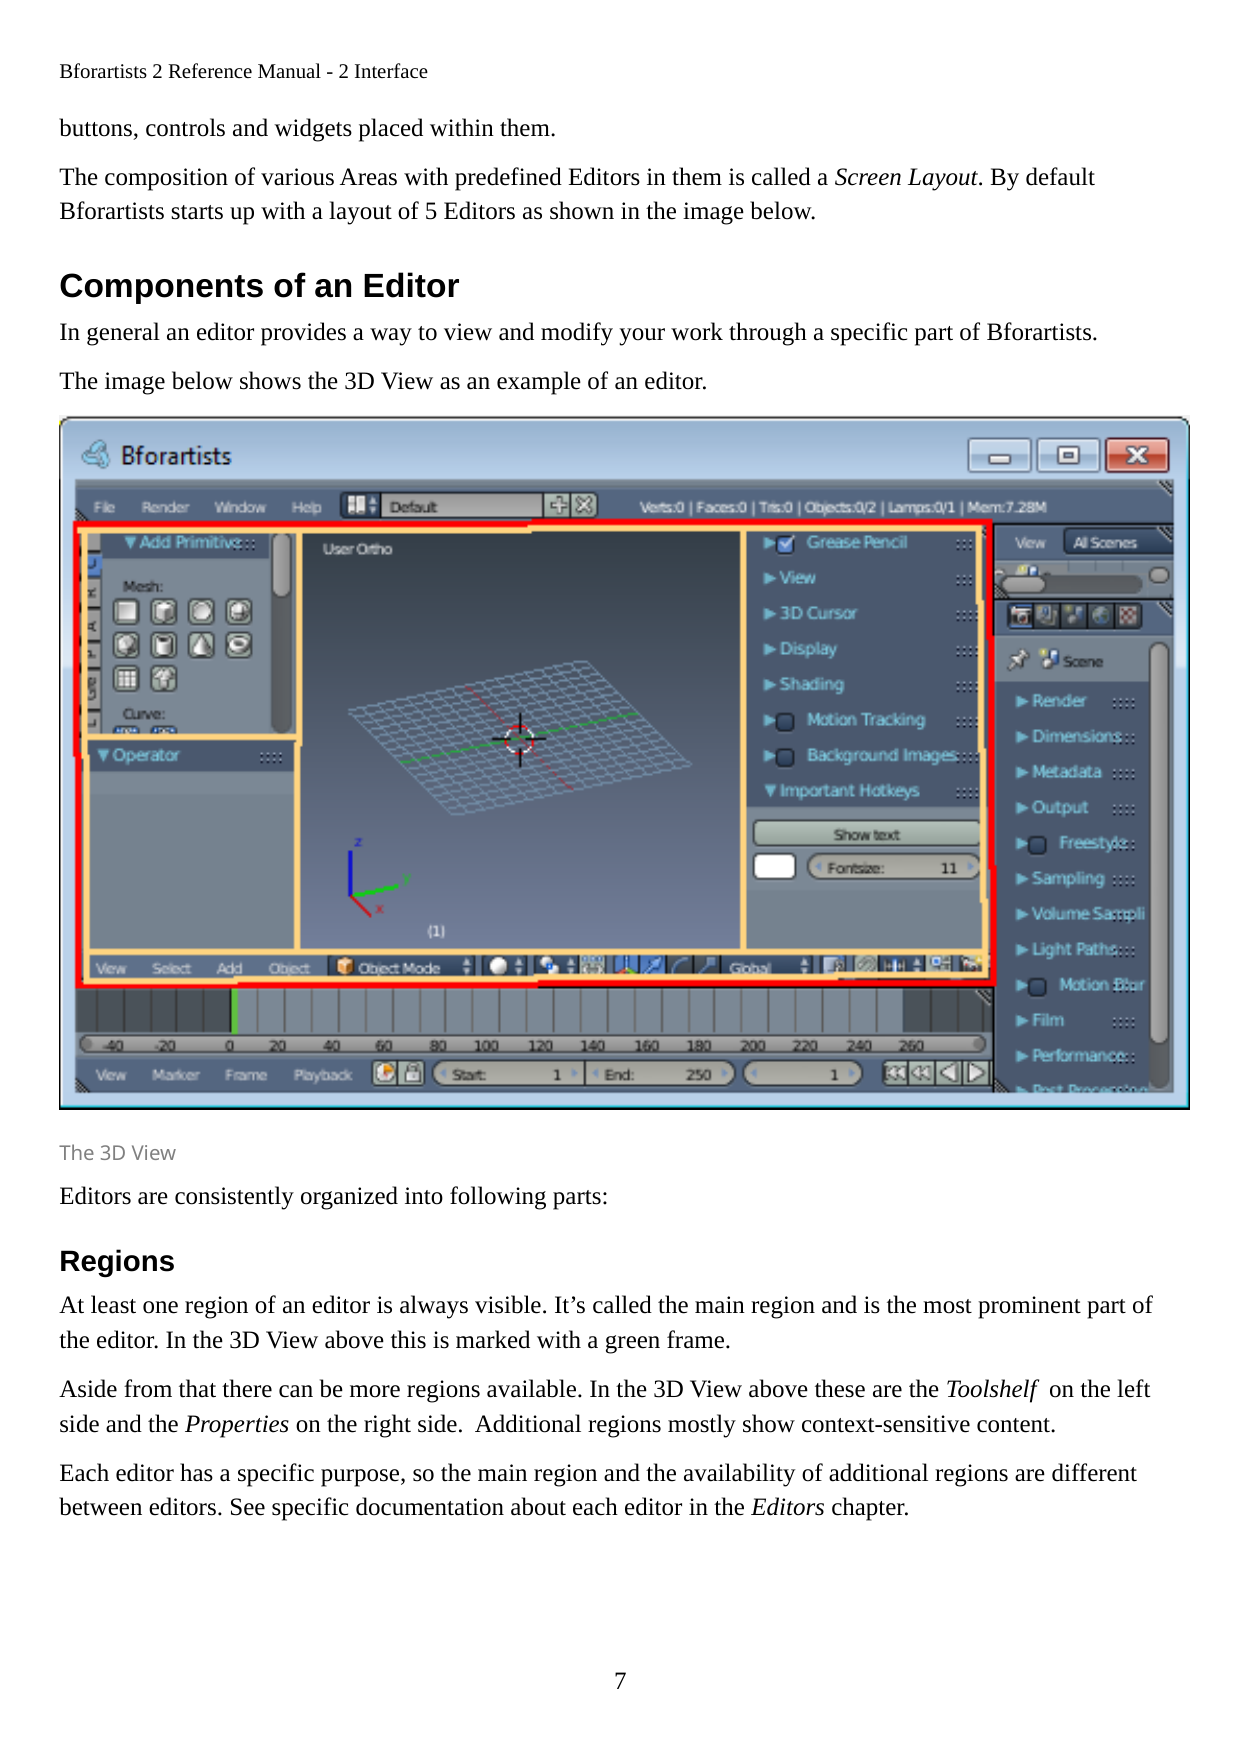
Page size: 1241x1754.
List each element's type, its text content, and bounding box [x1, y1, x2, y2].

text The 3D View [59, 1135, 1181, 1166]
subtitle Regions [59, 1244, 1181, 1278]
picture [59, 415, 1190, 1110]
text The composition of various Areas with predefined Editors in them is called a Screen Layout. By default Bforartists starts up with a layout of 5 Editors as shown in the image below. [59, 162, 1181, 225]
text Aside from that there can be more regions available. In the 3D View above these are the Toolshelf on the left side and the Properties on the right side. Additional regions mostly show context-sensitive content. [59, 1374, 1181, 1437]
text In general an editor provides a way to view and modify your work through a specific part of Bforartists. [59, 317, 1181, 346]
text Editors are consistently organized into following parts: [59, 1181, 1181, 1209]
subtitle Components of an Editor [59, 266, 1181, 305]
text The image below shows the 3D View as an example of an editor. [59, 366, 1181, 395]
text buttons, controls and widgets placed within them. [59, 113, 1181, 141]
text Each editor has a specific purpose, so the main region and the availability of additional regions are different between editors. See specific documentation about each editor in the Editors chapter. [59, 1458, 1181, 1521]
text At least one region of an editor is always visible. It’s called the main region and is the most prominent part of the editor. In the 3D View above this is marked with a green frame. [59, 1291, 1181, 1354]
